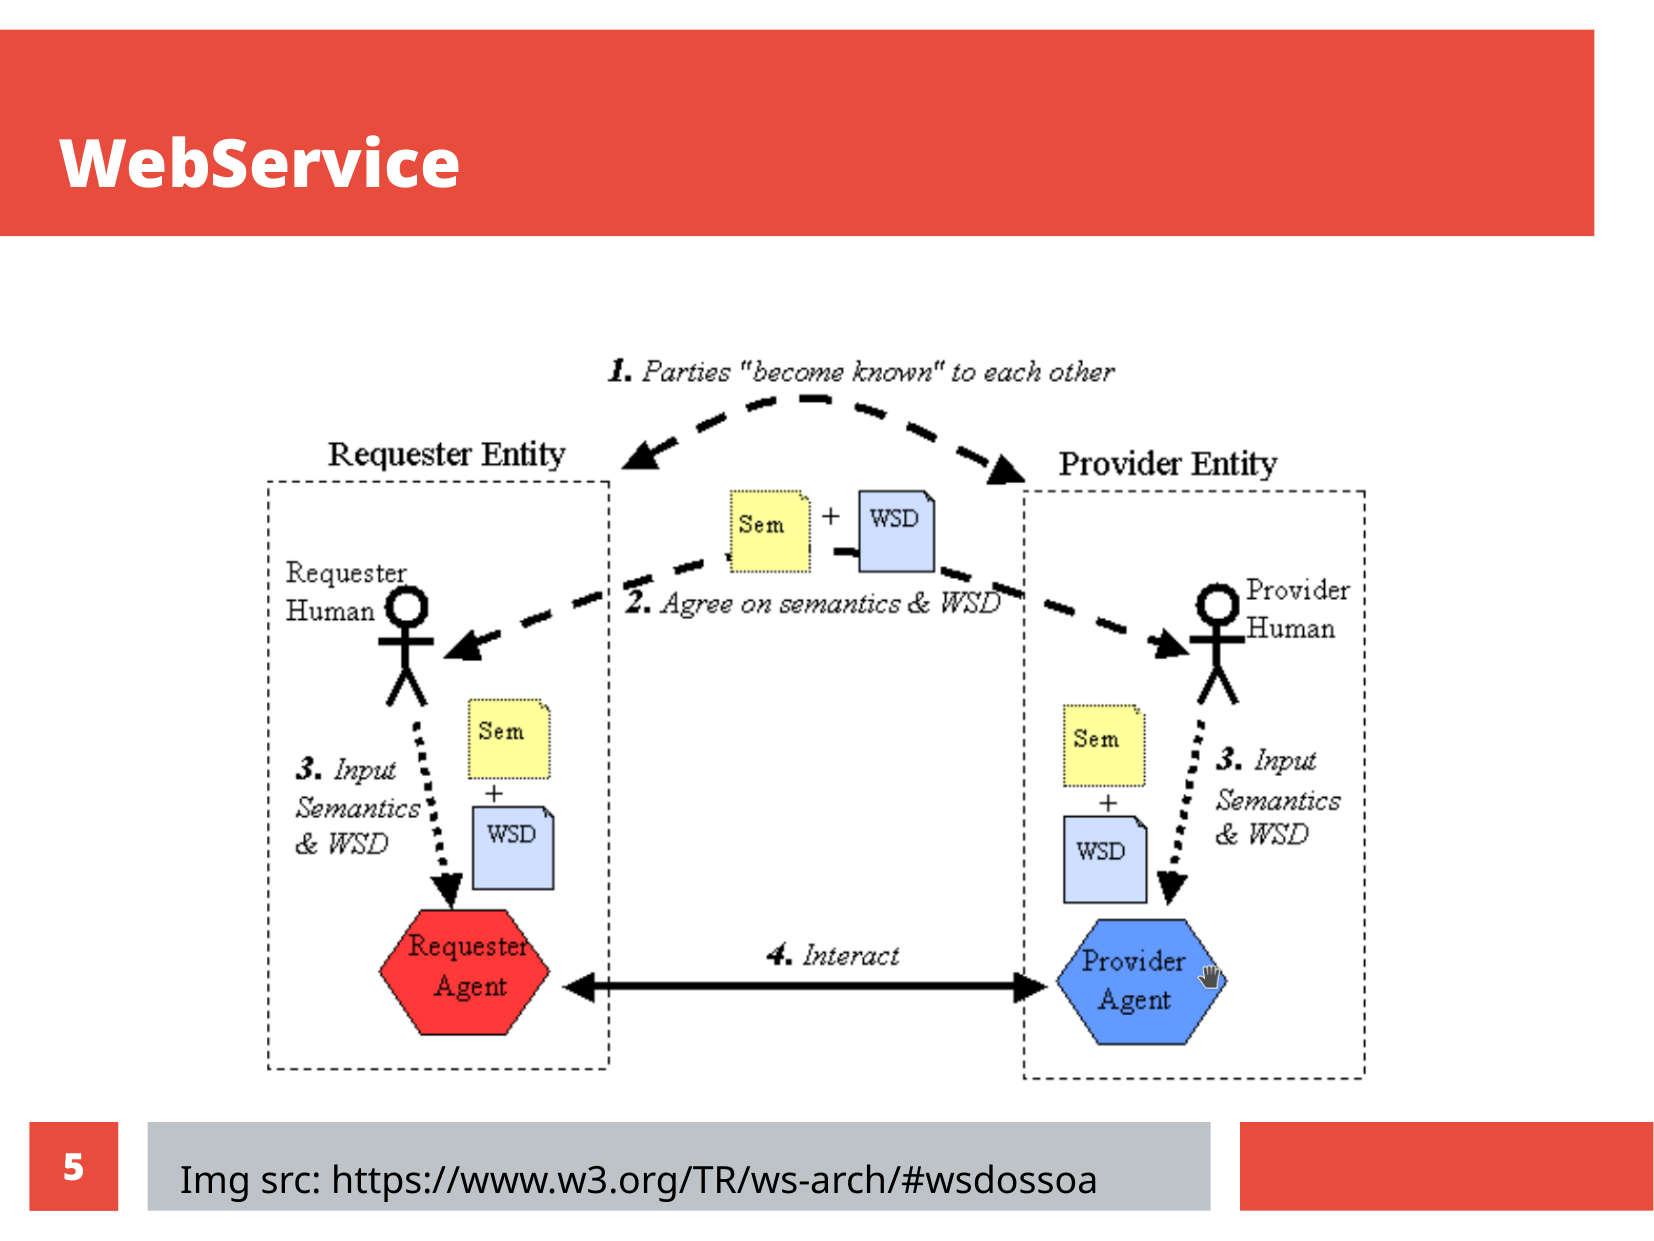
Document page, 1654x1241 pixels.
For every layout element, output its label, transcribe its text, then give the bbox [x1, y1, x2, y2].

picture [240, 324, 1384, 1093]
text_box Img src: https://www.w3.org/TR/ws-arch/#wsdossoa [165, 1145, 1630, 1205]
title WebService [59, 59, 1595, 207]
